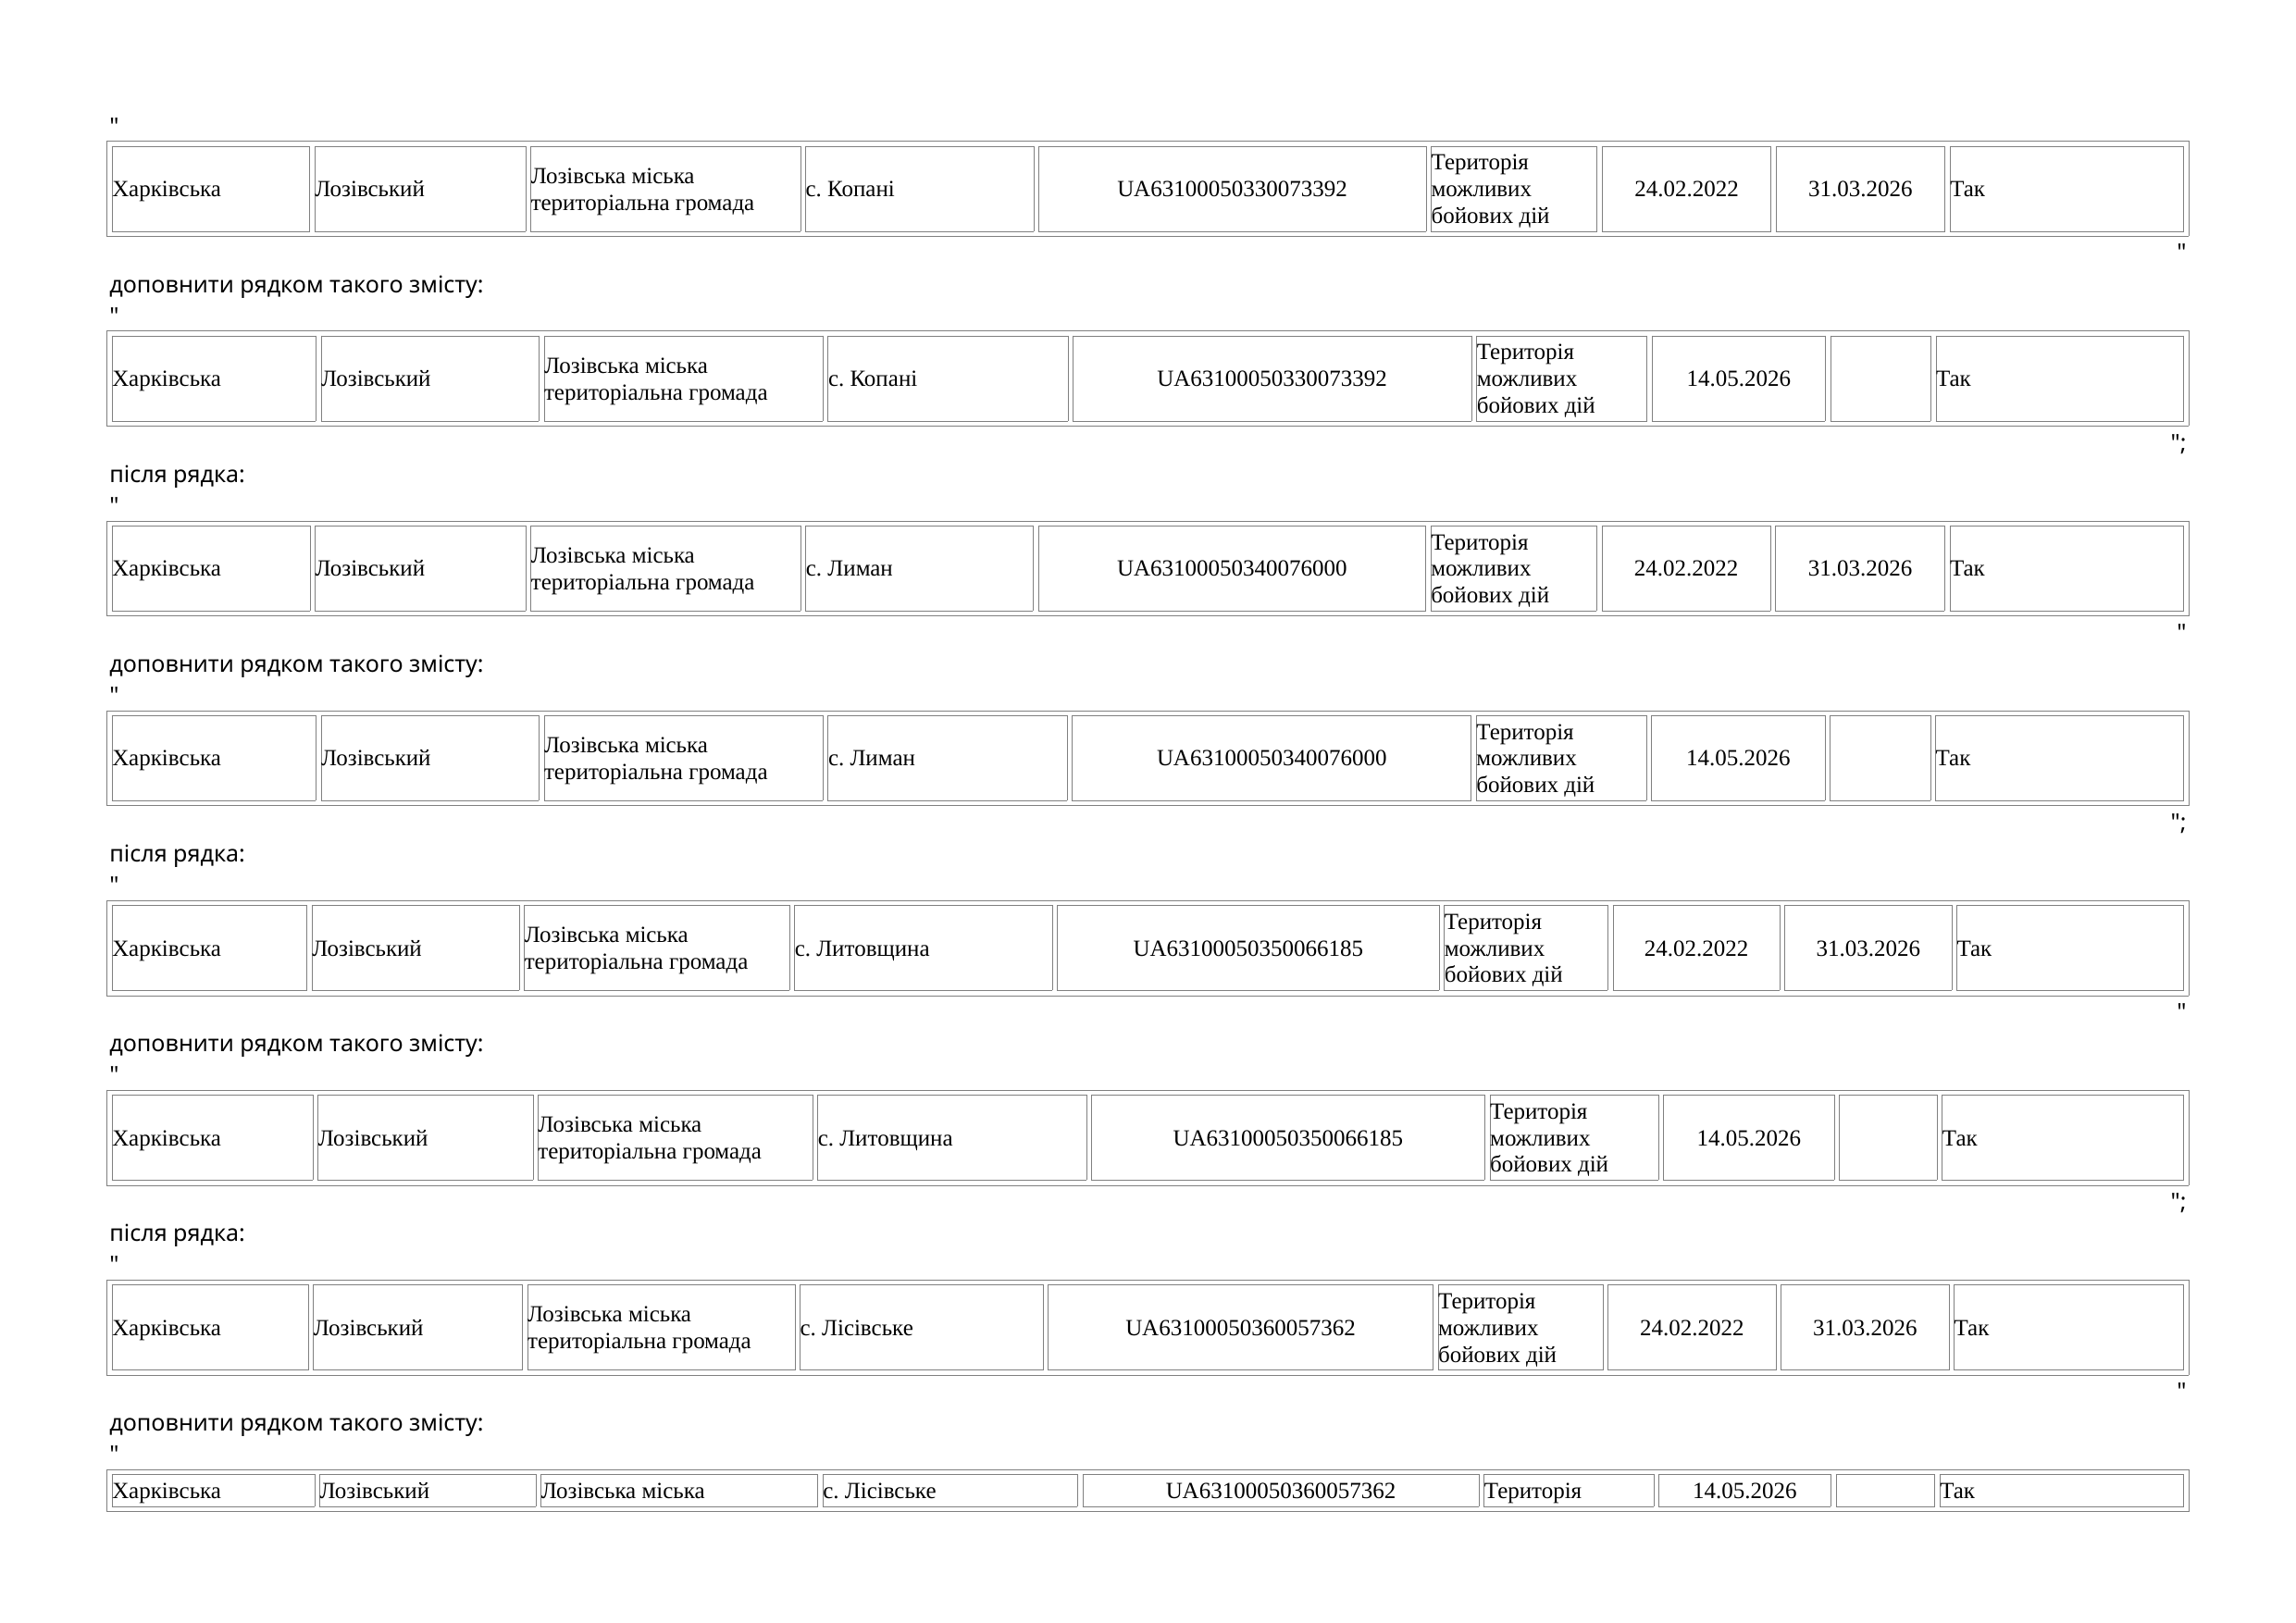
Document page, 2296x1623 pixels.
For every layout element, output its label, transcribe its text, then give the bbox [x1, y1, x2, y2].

text " [109, 616, 2186, 647]
table_header Лозівський [316, 1091, 535, 1180]
table_header 14.05.2026 [1656, 1470, 1833, 1506]
table_header Територія можливих бойових дій [1474, 331, 1649, 421]
table_header Так [1940, 1091, 2186, 1180]
table_header Територія можливих бойових дій [1428, 522, 1599, 611]
table_header с. Копані [825, 331, 1070, 421]
table_header Харківська [109, 522, 312, 611]
table_header с. Литовщина [792, 901, 1054, 990]
table_header Так [1947, 522, 2186, 611]
table_header [1840, 1096, 1937, 1180]
text після рядка: [109, 1217, 2186, 1248]
text " [109, 1376, 2186, 1406]
table_header Лозівська міська територіальна громада [535, 1091, 815, 1180]
text " [109, 237, 2186, 267]
text доповнити рядком такого змісту: [109, 1406, 2186, 1438]
table_header с. Литовщина [815, 1091, 1088, 1180]
table_header с. Лісівське [820, 1470, 1080, 1506]
table_header [1828, 331, 1933, 421]
text "; [109, 427, 2186, 457]
table_header Так [1933, 712, 2186, 800]
table_header с. Копані [803, 142, 1036, 231]
table_header Лозівський [309, 901, 522, 990]
table_header Харківська [109, 331, 318, 421]
table_header Лозівська міська територіальна громада [528, 142, 802, 231]
text доповнити рядком такого змісту: [109, 1026, 2186, 1059]
table_header Територія можливих бойових дій [1473, 712, 1649, 800]
table_header Лозівський [311, 1281, 525, 1369]
text "; [109, 806, 2186, 836]
text " [109, 489, 2186, 520]
table_header Харківська [109, 142, 312, 231]
table_header с. Лиман [825, 712, 1070, 800]
table_header UA63100050340076000 [1070, 712, 1473, 800]
table_header [1833, 1470, 1937, 1506]
table_header Харківська [109, 1281, 311, 1369]
table_header Лозівська міська територіальна громада [541, 712, 825, 800]
text " [109, 299, 2186, 330]
text доповнити рядком такого змісту: [109, 267, 2186, 299]
table_header Так [1933, 331, 2186, 421]
table_header UA63100050330073392 [1036, 142, 1428, 231]
table_header Так [1947, 142, 2186, 231]
table_header UA63100050330073392 [1070, 331, 1474, 421]
table_header Територія [1482, 1470, 1656, 1506]
table_header Харківська [109, 1091, 316, 1180]
table_header Харківська [109, 901, 309, 990]
table_header [1837, 1475, 1934, 1506]
table_header 24.02.2022 [1610, 901, 1782, 990]
table_header Лозівський [318, 331, 541, 421]
table_header Територія можливих бойових дій [1442, 901, 1610, 990]
table_header Харківська [109, 1470, 316, 1506]
text " [109, 997, 2186, 1026]
table_header [1831, 337, 1930, 421]
table_header [1827, 712, 1932, 800]
table_header UA63100050360057362 [1046, 1281, 1435, 1369]
table_header Лозівська міська територіальна громада [525, 1281, 797, 1369]
table_header UA63100050340076000 [1036, 522, 1428, 611]
table_header 24.02.2022 [1599, 522, 1773, 611]
table_header 31.03.2026 [1773, 142, 1947, 231]
table_header [1831, 716, 1930, 800]
text " [109, 868, 2186, 900]
text після рядка: [109, 836, 2186, 868]
table_header Лозівський [312, 142, 528, 231]
table_header 14.05.2026 [1649, 712, 1827, 800]
table_header Лозівський [318, 712, 541, 800]
table_header [1837, 1091, 1940, 1180]
table_header 14.05.2026 [1660, 1091, 1837, 1180]
table_header Лозівська міська [539, 1470, 820, 1506]
text після рядка: [109, 457, 2186, 489]
table_header 31.03.2026 [1782, 901, 1954, 990]
table_header Лозівський [313, 522, 528, 611]
table_header 31.03.2026 [1773, 522, 1947, 611]
table_header 31.03.2026 [1779, 1281, 1951, 1369]
text " [109, 678, 2186, 710]
table_header Так [1937, 1470, 2186, 1506]
text " [109, 1248, 2186, 1280]
text "; [109, 1186, 2186, 1217]
table_header с. Лісівське [797, 1281, 1046, 1369]
table_header 24.02.2022 [1606, 1281, 1779, 1369]
text " [109, 1059, 2186, 1090]
table_header 24.02.2022 [1599, 142, 1773, 231]
table_header UA63100050360057362 [1080, 1470, 1482, 1506]
table_header Лозівська міська територіальна громада [522, 901, 792, 990]
text доповнити рядком такого змісту: [109, 647, 2186, 678]
table_header Лозівський [317, 1470, 539, 1506]
table_header Територія можливих бойових дій [1429, 142, 1599, 231]
text " [109, 109, 2186, 141]
table_header Так [1952, 1281, 2186, 1369]
text " [109, 1438, 2186, 1469]
table_header Лозівська міська територіальна громада [541, 331, 825, 421]
table_header Лозівська міська територіальна громада [528, 522, 803, 611]
table_header Територія можливих бойових дій [1487, 1091, 1660, 1180]
table_header Так [1954, 901, 2186, 990]
table_header UA63100050350066185 [1088, 1091, 1487, 1180]
table_header UA63100050350066185 [1055, 901, 1442, 990]
table_header Харківська [109, 712, 318, 800]
table_header с. Лиман [803, 522, 1036, 611]
table_header Територія можливих бойових дій [1435, 1281, 1605, 1369]
table_header 14.05.2026 [1649, 331, 1828, 421]
